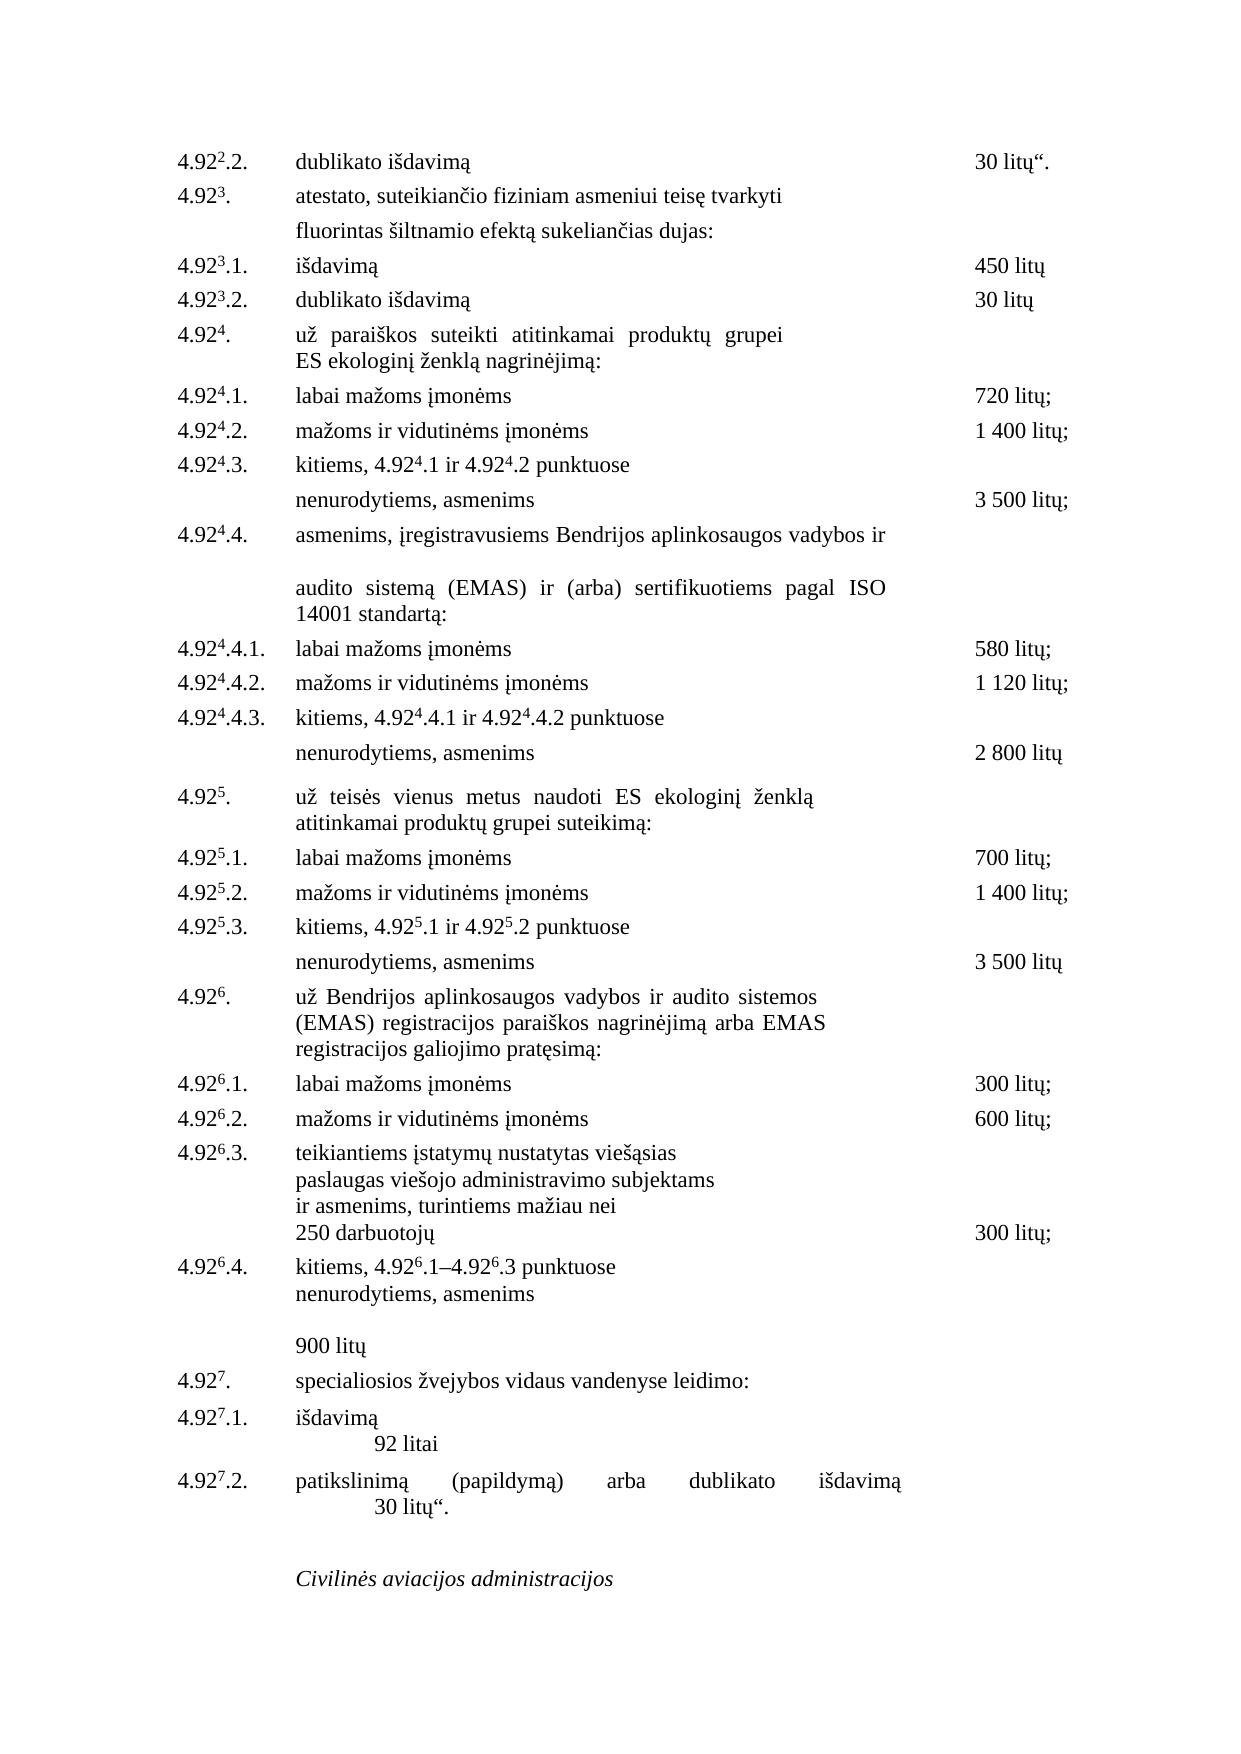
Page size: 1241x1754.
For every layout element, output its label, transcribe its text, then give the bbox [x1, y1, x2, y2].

text fluorintas šiltnamio efektą sukeliančias dujas: [177, 217, 1122, 243]
text 4.922.2. dublikato išdavimą 30 litų“. [177, 148, 1122, 174]
text 250 darbuotojų 300 litų; [177, 1218, 1122, 1245]
text 4.925. už teisės vienus metus naudoti ES ekologinį ženklą atitinkamai produktų grupei suteikimą: [177, 773, 827, 836]
text 4.926.4. kitiems, 4.926.1–4.926.3 punktuose [177, 1253, 1122, 1279]
text 4.926.3. teikiantiems įstatymų nustatytas viešąsias [177, 1139, 1122, 1166]
text 4.927.1. išdavimą 92 litai [177, 1404, 945, 1456]
text 4.924. už paraiškos suteikti atitinkamai produktų grupei ES ekologinį ženklą nagrinėjimą: [177, 321, 797, 374]
text 4.924.2. mažoms ir vidutinėms įmonėms 1 400 litų; [177, 417, 1122, 443]
text 4.925.2. mažoms ir vidutinėms įmonėms 1 400 litų; [177, 879, 1122, 905]
text nenurodytiems, asmenims 2 800 litų [177, 739, 1122, 765]
text nenurodytiems, asmenims 3 500 litų; [177, 486, 1122, 513]
text 4.923. atestato, suteikiančio fiziniam asmeniui teisę tvarkyti [177, 182, 1122, 209]
text ir asmenims, turintiems mažiau nei [177, 1192, 1122, 1218]
text 4.924.4.3. kitiems, 4.924.4.1 ir 4.924.4.2 punktuose [177, 704, 709, 730]
text 4.926.2. mažoms ir vidutinėms įmonėms 600 litų; [177, 1105, 1122, 1131]
text 4.927.2. patikslinimą (papildymą) arba dublikato išdavimą 30 litų“. [177, 1467, 945, 1519]
text 4.924.4. asmenims, įregistravusiems Bendrijos aplinkosaugos vadybos ir audito sistemą (EMAS) ir (arba) sertifikuotiems pagal ISO 14001 standartą: [177, 521, 886, 626]
text 4.924.4.1. labai mažoms įmonėms 580 litų; [177, 635, 1122, 661]
text 4.924.3. kitiems, 4.924.1 ir 4.924.2 punktuose [177, 452, 1122, 478]
text 4.925.1. labai mažoms įmonėms 700 litų; [177, 844, 1122, 870]
text paslaugas viešojo administravimo subjektams [177, 1166, 1122, 1192]
text Civilinės aviacijos administracijos [177, 1565, 945, 1591]
text 4.924.4.2. mažoms ir vidutinėms įmonėms 1 120 litų; [177, 669, 1122, 696]
text nenurodytiems, asmenims 3 500 litų [177, 948, 1122, 974]
text 4.927. specialiosios žvejybos vidaus vandenyse leidimo: [177, 1367, 945, 1393]
text 4.925.3. kitiems, 4.925.1 ir 4.925.2 punktuose [177, 913, 709, 940]
text 4.923.1. išdavimą 450 litų [177, 252, 1122, 278]
text 4.924.1. labai mažoms įmonėms 720 litų; [177, 382, 1122, 408]
text 4.926. už Bendrijos aplinkosaugos vadybos ir audito sistemos (EMAS) registracijos paraiškos nagrinėjimą arba EMAS registracijos galiojimo pratęsimą: [177, 983, 827, 1062]
text 4.926.1. labai mažoms įmonėms 300 litų; [177, 1070, 1122, 1096]
text nenurodytiems, asmenims 900 litų [295, 1279, 945, 1359]
text 4.923.2. dublikato išdavimą 30 litų [177, 286, 1122, 313]
